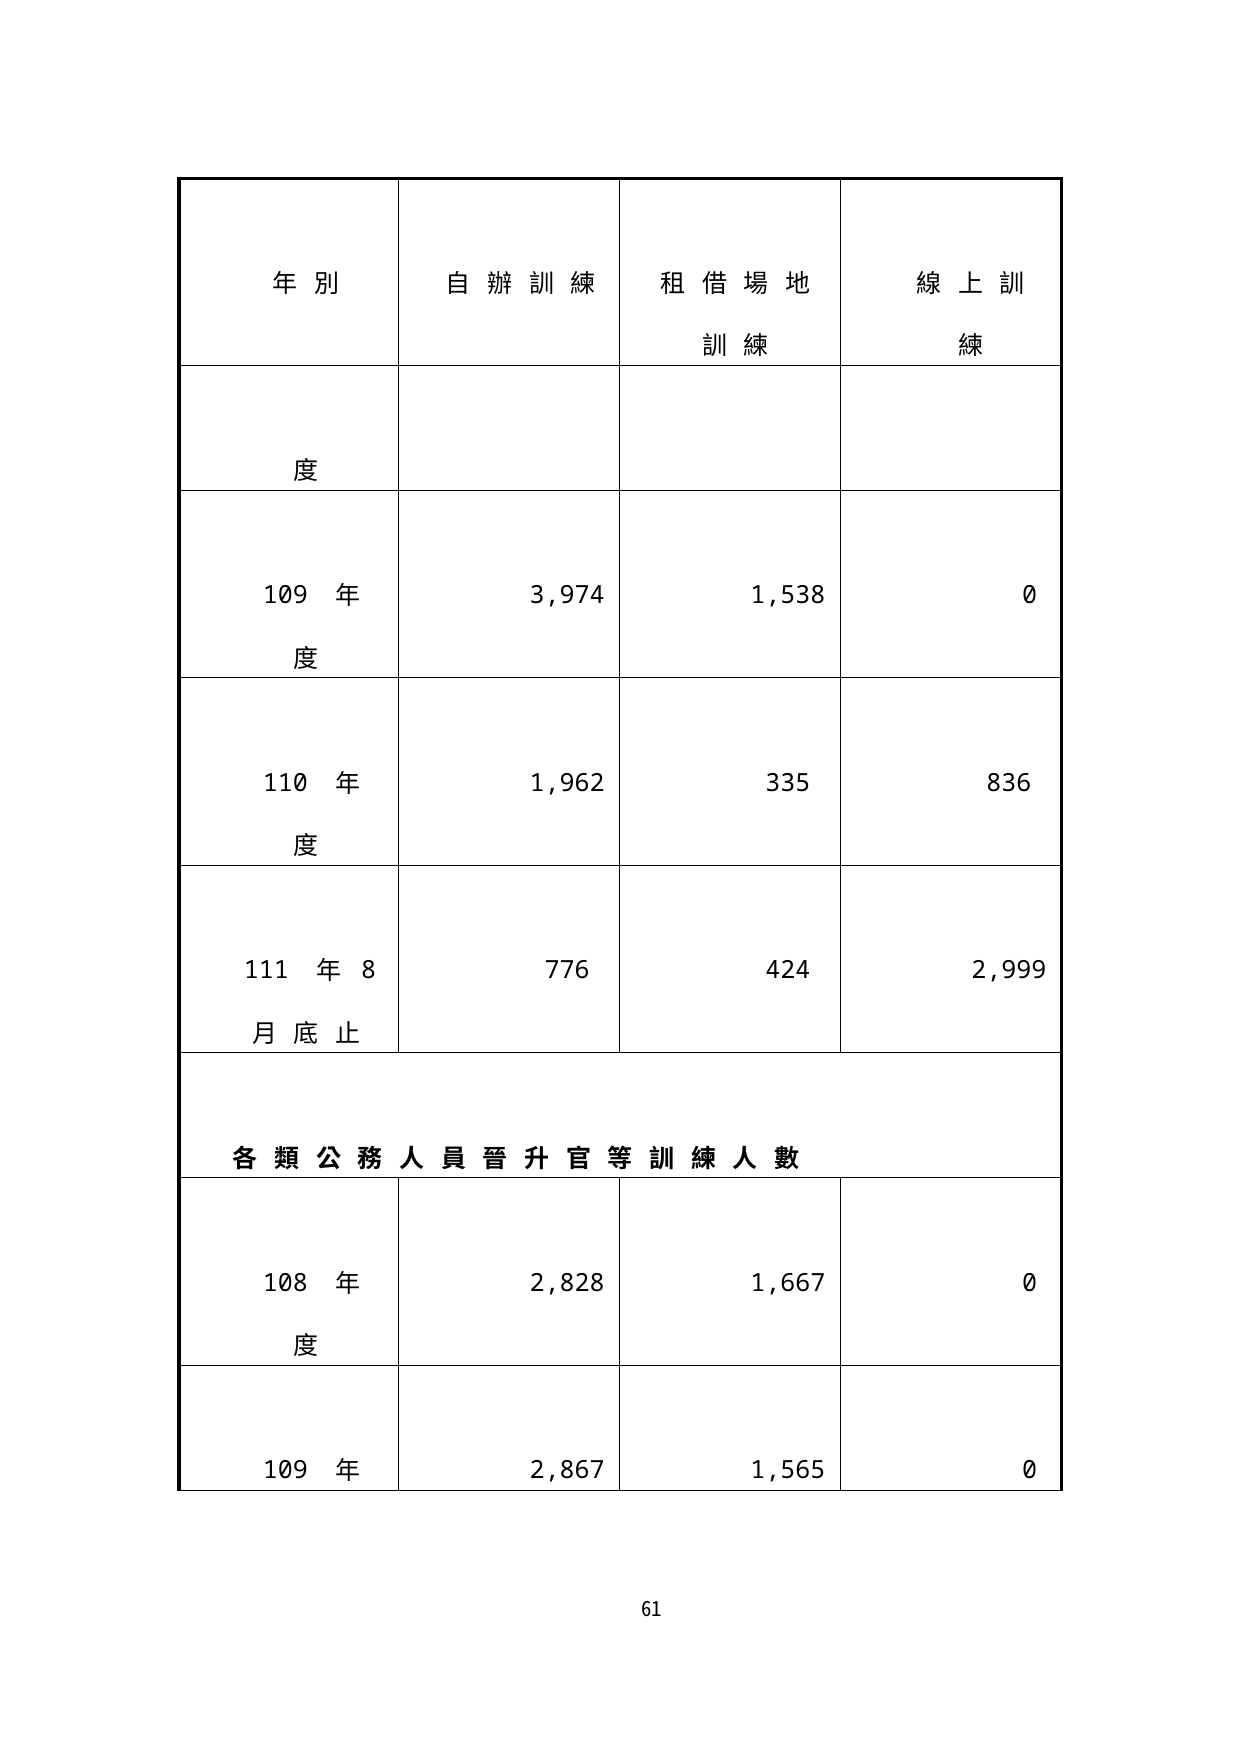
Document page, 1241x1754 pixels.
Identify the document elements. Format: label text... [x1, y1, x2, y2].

table_cell 424 [620, 866, 840, 1052]
table_cell [620, 366, 840, 490]
table_cell 1,538 [620, 491, 840, 677]
table_cell 109年 [181, 1366, 398, 1490]
table_cell 1,565 [620, 1366, 840, 1490]
table_cell 0 [841, 1178, 1060, 1365]
table_cell 111年8月底止 [181, 866, 398, 1052]
table_cell 335 [620, 678, 840, 865]
table_cell 776 [399, 866, 619, 1052]
table_cell 0 [841, 491, 1060, 677]
table_header 年別 [181, 180, 398, 365]
table_cell 度 [181, 366, 398, 490]
table_cell 836 [841, 678, 1060, 865]
table_cell [841, 366, 1060, 490]
table_cell 2,867 [399, 1366, 619, 1490]
table_header 租借場地訓練 [620, 180, 840, 365]
table_cell 3,974 [399, 491, 619, 677]
table_cell 110年度 [181, 678, 398, 865]
table_cell 2,999 [841, 866, 1060, 1052]
table_cell 各類公務人員晉升官等訓練人數 [181, 1053, 1060, 1177]
table_cell 0 [841, 1366, 1060, 1490]
table_cell 108年度 [181, 1178, 398, 1365]
table_cell [399, 366, 619, 490]
table_cell 109年度 [181, 491, 398, 677]
table_cell 2,828 [399, 1178, 619, 1365]
table_header 自辦訓練 [399, 180, 619, 365]
table_header 線上訓練 [841, 180, 1060, 365]
table_cell 1,962 [399, 678, 619, 865]
table_cell 1,667 [620, 1178, 840, 1365]
